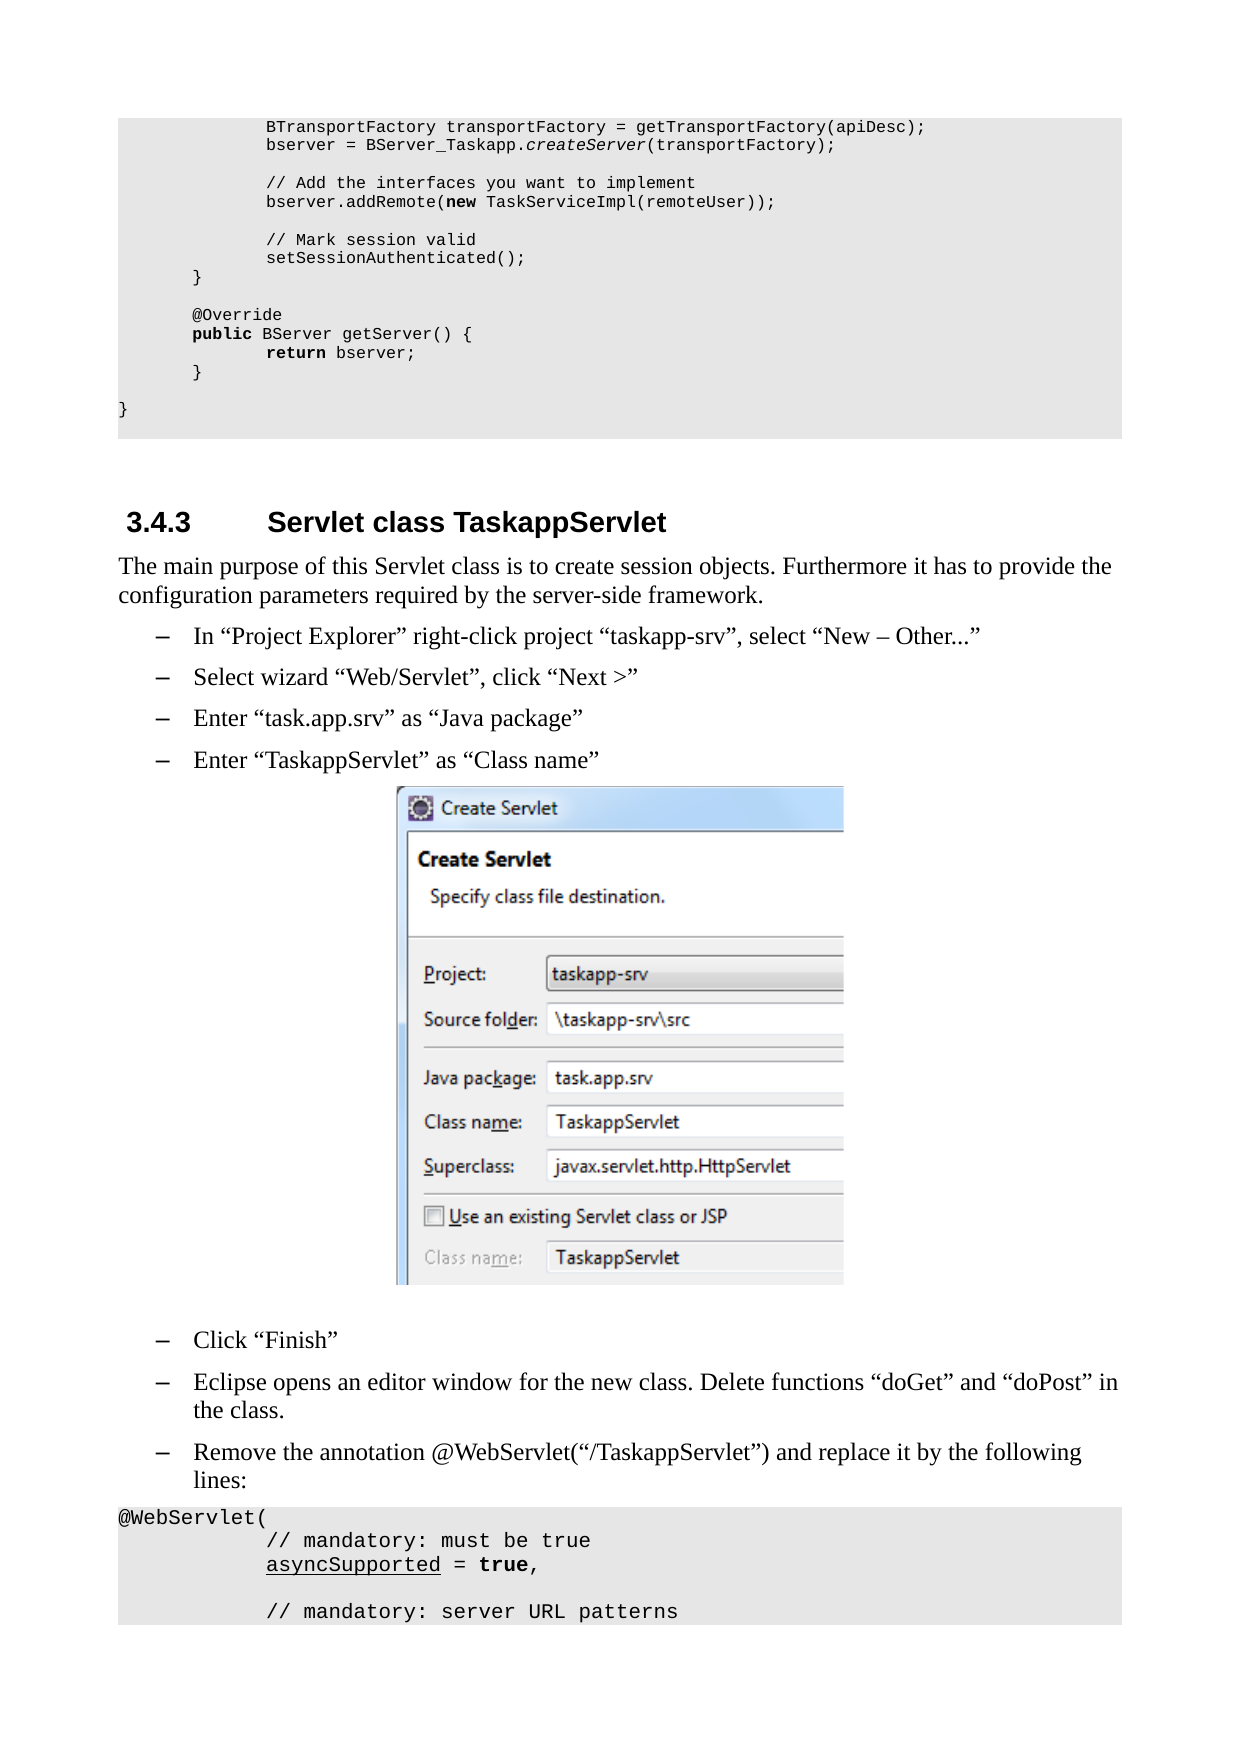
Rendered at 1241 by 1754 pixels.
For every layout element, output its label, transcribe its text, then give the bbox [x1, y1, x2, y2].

text return bserver; [118, 344, 1122, 363]
list Eclipse opens an editor window for the new class. Delete functions “doGet” and “doPost” in the class. [156, 1367, 1122, 1424]
list Remove the annotation @WebServlet(“/TaskappServlet”) and replace it by the following lines: [156, 1437, 1122, 1494]
text The main purpose of this Servlet class is to create session objects. Furthermore it has to provide the configuration parameters required by the server-side framework. [118, 551, 1122, 608]
text public BServer getServer() { [118, 326, 1122, 344]
text } [118, 363, 1122, 382]
text BTransportFactory transportFactory = getTransportFactory(apiDesc); [118, 118, 1122, 137]
text @WebServlet( [118, 1507, 1122, 1531]
text } [118, 269, 1122, 288]
list Enter “TaskappServlet” as “Class name” [156, 745, 1122, 773]
text // Add the interfaces you want to implement [118, 175, 1122, 193]
text bserver.addRemote(new TaskServiceImpl(remoteUser)); [118, 193, 1122, 212]
text @Override [118, 307, 1122, 326]
list Select wizard “Web/Servlet”, click “Next >” [156, 662, 1122, 691]
text // mandatory: server URL patterns [118, 1601, 1122, 1625]
text // Mark session valid [118, 231, 1122, 250]
text setSessionAuthenticated(); [118, 250, 1122, 269]
list Enter “task.app.srv” as “Java package” [156, 703, 1122, 732]
text asyncSupported = true, [118, 1554, 1122, 1578]
text } [118, 401, 1122, 420]
subtitle Servlet class TaskappServlet [118, 505, 1122, 538]
list In “Project Explorer” right-click project “taskapp-srv”, select “New – Other...” [156, 621, 1122, 650]
list Click “Finish” [156, 1326, 1122, 1354]
text // mandatory: must be true [118, 1531, 1122, 1554]
text bserver = BServer_Taskapp.createServer(transportFactory); [118, 137, 1122, 156]
